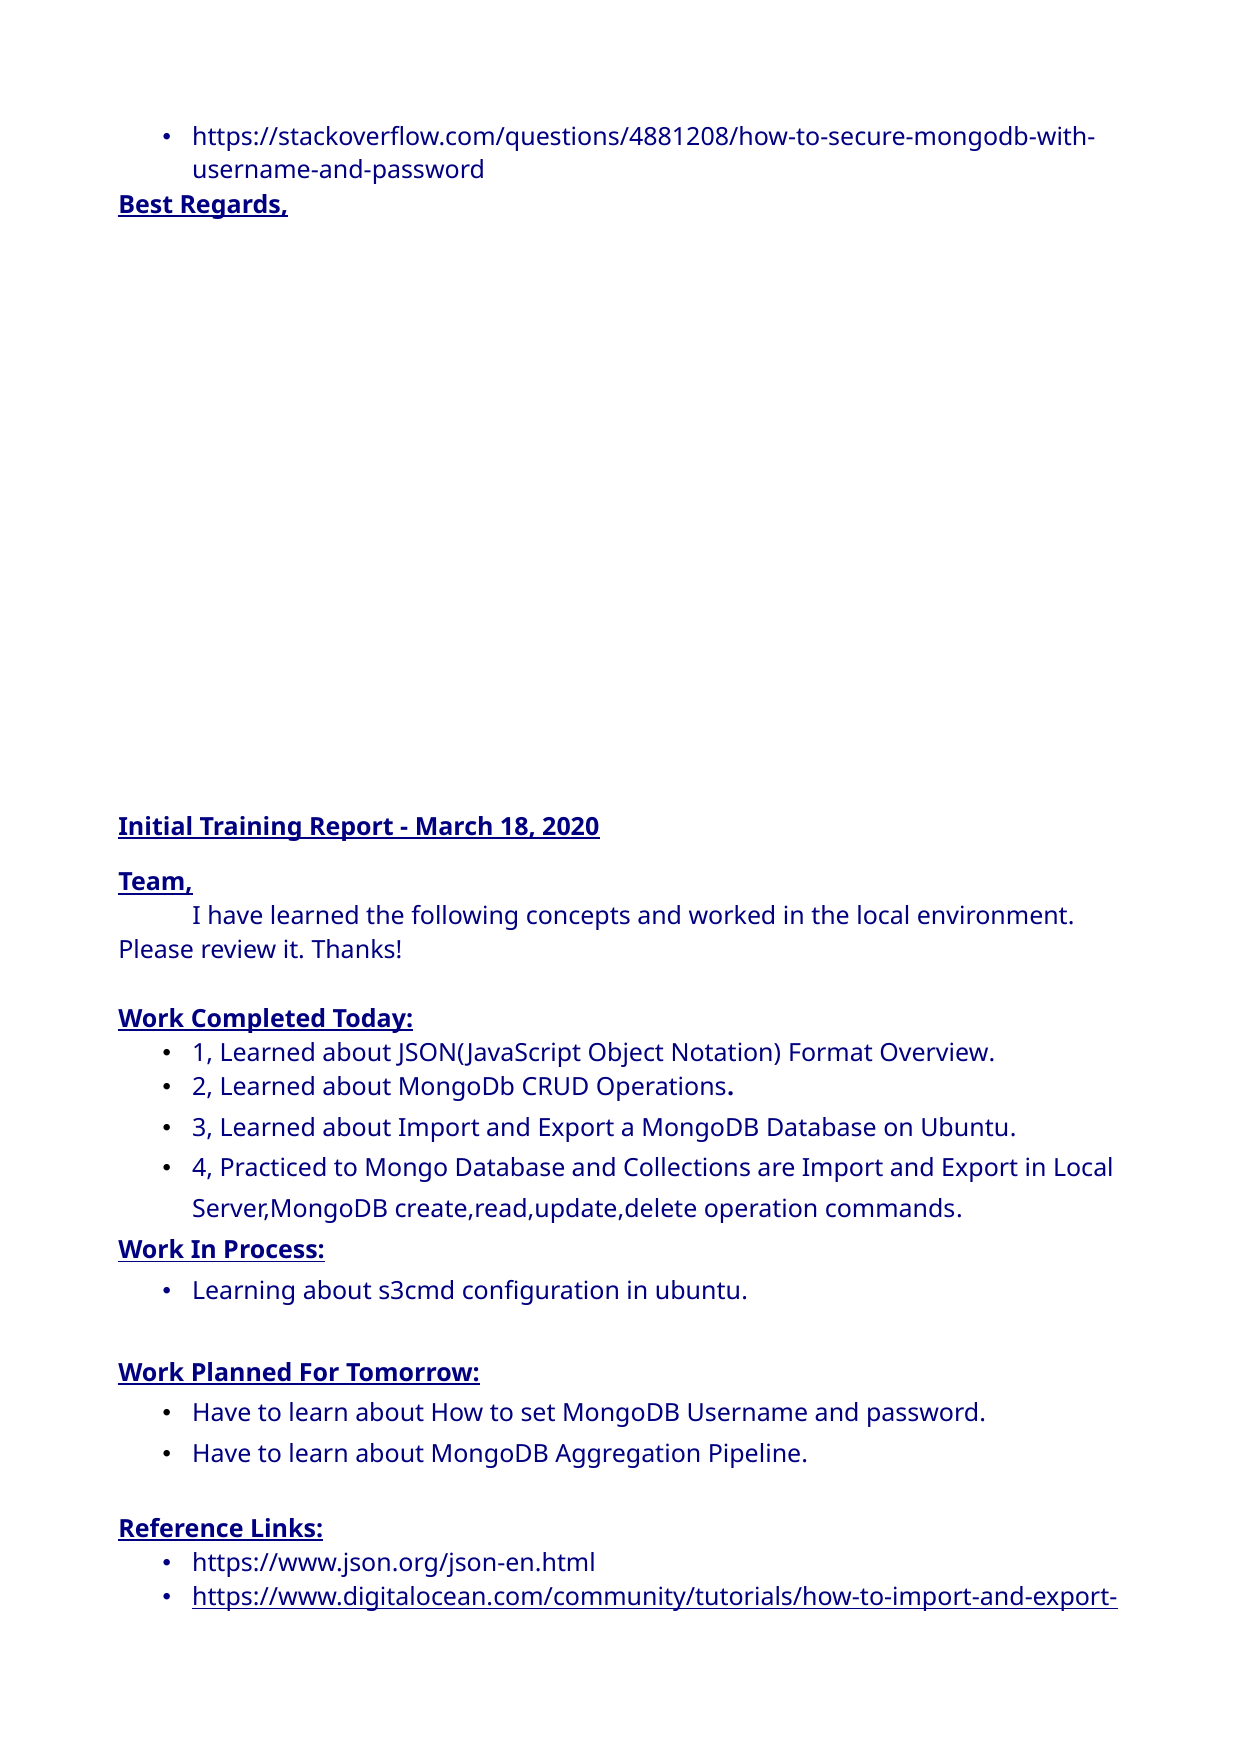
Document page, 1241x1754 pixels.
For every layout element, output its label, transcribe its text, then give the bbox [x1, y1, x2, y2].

list Have to learn about How to set MongoDB Username and password. [162, 1395, 1122, 1429]
list Learning about s3cmd configuration in ubuntu. [162, 1272, 1122, 1307]
list 3, Learned about Import and Export a MongoDB Database on Ubuntu. [162, 1109, 1122, 1143]
text Reference Links: [118, 1511, 1122, 1545]
list 4, Practiced to Mongo Database and Collections are Import and Export in Local Server,MongoDB create,read,update,delete operation commands. [162, 1150, 1122, 1225]
text Work In Process: [118, 1232, 1122, 1266]
text I have learned the following concepts and worked in the local environment. Please review it. Thanks! [118, 898, 1122, 966]
list 1, Learned about JSON(JavaScript Object Notation) Format Overview. [162, 1034, 1122, 1068]
text Team, [118, 864, 1122, 898]
text Work Planned For Tomorrow: [118, 1354, 1122, 1388]
list https://www.json.org/json-en.html [162, 1545, 1122, 1579]
list https://www.digitalocean.com/community/tutorials/how-to-import-and-export- [162, 1579, 1122, 1613]
text Best Regards, [118, 186, 1122, 220]
text Initial Training Report - March 18, 2020 [118, 808, 1122, 843]
text Work Completed Today: [118, 1000, 1122, 1034]
list https://stackoverflow.com/questions/4881208/how-to-secure-mongodb-with-username-and-password [162, 118, 1122, 186]
list Have to learn about MongoDB Aggregation Pipeline. [162, 1436, 1122, 1470]
list 2, Learned about MongoDb CRUD Operations. [162, 1068, 1122, 1102]
